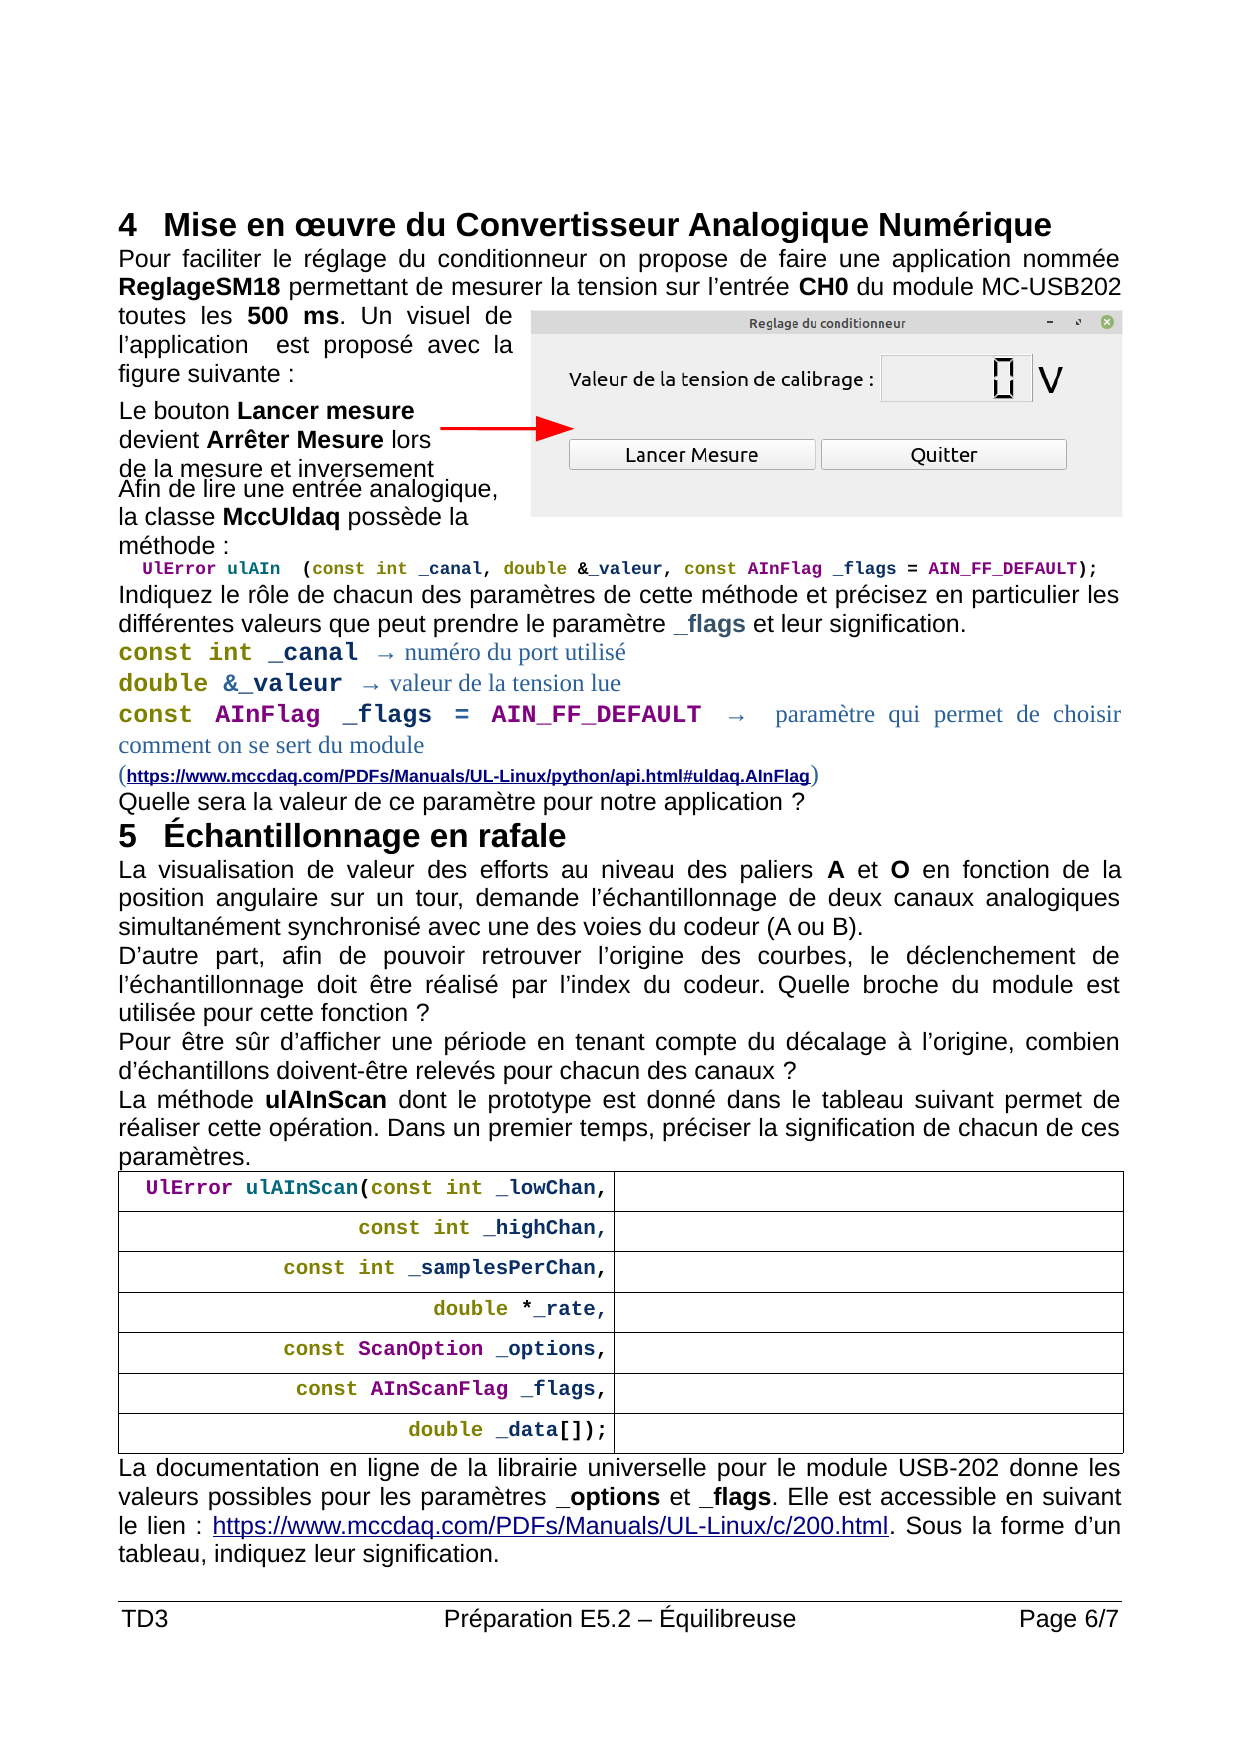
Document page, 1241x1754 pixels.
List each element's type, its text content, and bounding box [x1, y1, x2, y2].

text La méthode ulAInScan dont le prototype est donné dans le tableau suivant permet de réaliser cette opération. Dans un premier temps, préciser la signification de chacun de ces paramètres. [118, 1084, 1122, 1171]
table_header [615, 1172, 1123, 1211]
text const int _canal → numéro du port utilisé [118, 637, 1122, 668]
table_cell [615, 1293, 1123, 1332]
text Indiquez le rôle de chacun des paramètres de cette méthode et précisez en particulier les différentes valeurs que peut prendre le paramètre _flags et leur signification. [118, 580, 1122, 637]
table_cell [615, 1414, 1123, 1453]
text double &_valeur → valeur de la tension lue [118, 668, 1122, 699]
table_cell const int _samplesPerChan, [119, 1252, 614, 1292]
text La visualisation de valeur des efforts au niveau des paliers A et O en fonction de la position angulaire sur un tour, demande l’échantillonnage de deux canaux analogiques simultanément synchronisé avec une des voies du codeur (A ou B). [118, 854, 1122, 941]
subtitle Mise en œuvre du Convertisseur Analogique Numérique [118, 205, 1122, 243]
table_cell double _data[]); [119, 1414, 614, 1453]
table_cell [615, 1252, 1123, 1292]
text D’autre part, afin de pouvoir retrouver l’origine des courbes, le déclenchement de l’échantillonnage doit être réalisé par l’index du codeur. Quelle broche du module est utilisée pour cette fonction ? [118, 941, 1122, 1027]
table_cell [615, 1333, 1123, 1372]
text (https://www.mccdaq.com/PDFs/Manuals/UL-Linux/python/api.html#uldaq.AInFlag) [118, 759, 1122, 787]
table_cell double *_rate, [119, 1293, 614, 1332]
picture [530, 310, 1123, 517]
text Pour faciliter le réglage du conditionneur on propose de faire une application nommée ReglageSM18 permettant de mesurer la tension sur l’entrée CH0 du module MC-USB202 toutes les 500 ms. Un visuel de l’application est proposé avec la figure suivante : [118, 243, 1122, 387]
text const AInFlag _flags = AIN_FF_DEFAULT → paramètre qui permet de choisir comment on se sert du module [118, 699, 1122, 759]
text La documentation en ligne de la librairie universelle pour le module USB-202 donne les valeurs possibles pour les paramètres _options et _flags. Elle est accessible en suivant le lien : https://www.mccdaq.com/PDFs/Manuals/UL-Linux/c/200.html. Sous la forme d’un tableau, indiquez leur signification. [118, 1454, 1122, 1568]
table_cell const int _highChan, [119, 1212, 614, 1251]
text UlError ulAIn (const int _canal, double &_valeur, const AInFlag _flags = AIN_FF_DEFAULT); [118, 560, 1122, 580]
text Afin de lire une entrée analogique, la classe MccUldaq possède la méthode : [118, 473, 1122, 560]
table_cell const ScanOption _options, [119, 1333, 614, 1372]
table_cell [615, 1212, 1123, 1251]
text Pour être sûr d’afficher une période en tenant compte du décalage à l’origine, combien d’échantillons doivent-être relevés pour chacun des canaux ? [118, 1027, 1122, 1084]
table_cell const AInScanFlag _flags, [119, 1374, 614, 1413]
subtitle Échantillonnage en rafale [118, 816, 1122, 854]
text Quelle sera la valeur de ce paramètre pour notre application ? [118, 787, 1122, 816]
table_header UlError ulAInScan(const int _lowChan, [119, 1172, 614, 1211]
table_cell [615, 1374, 1123, 1413]
